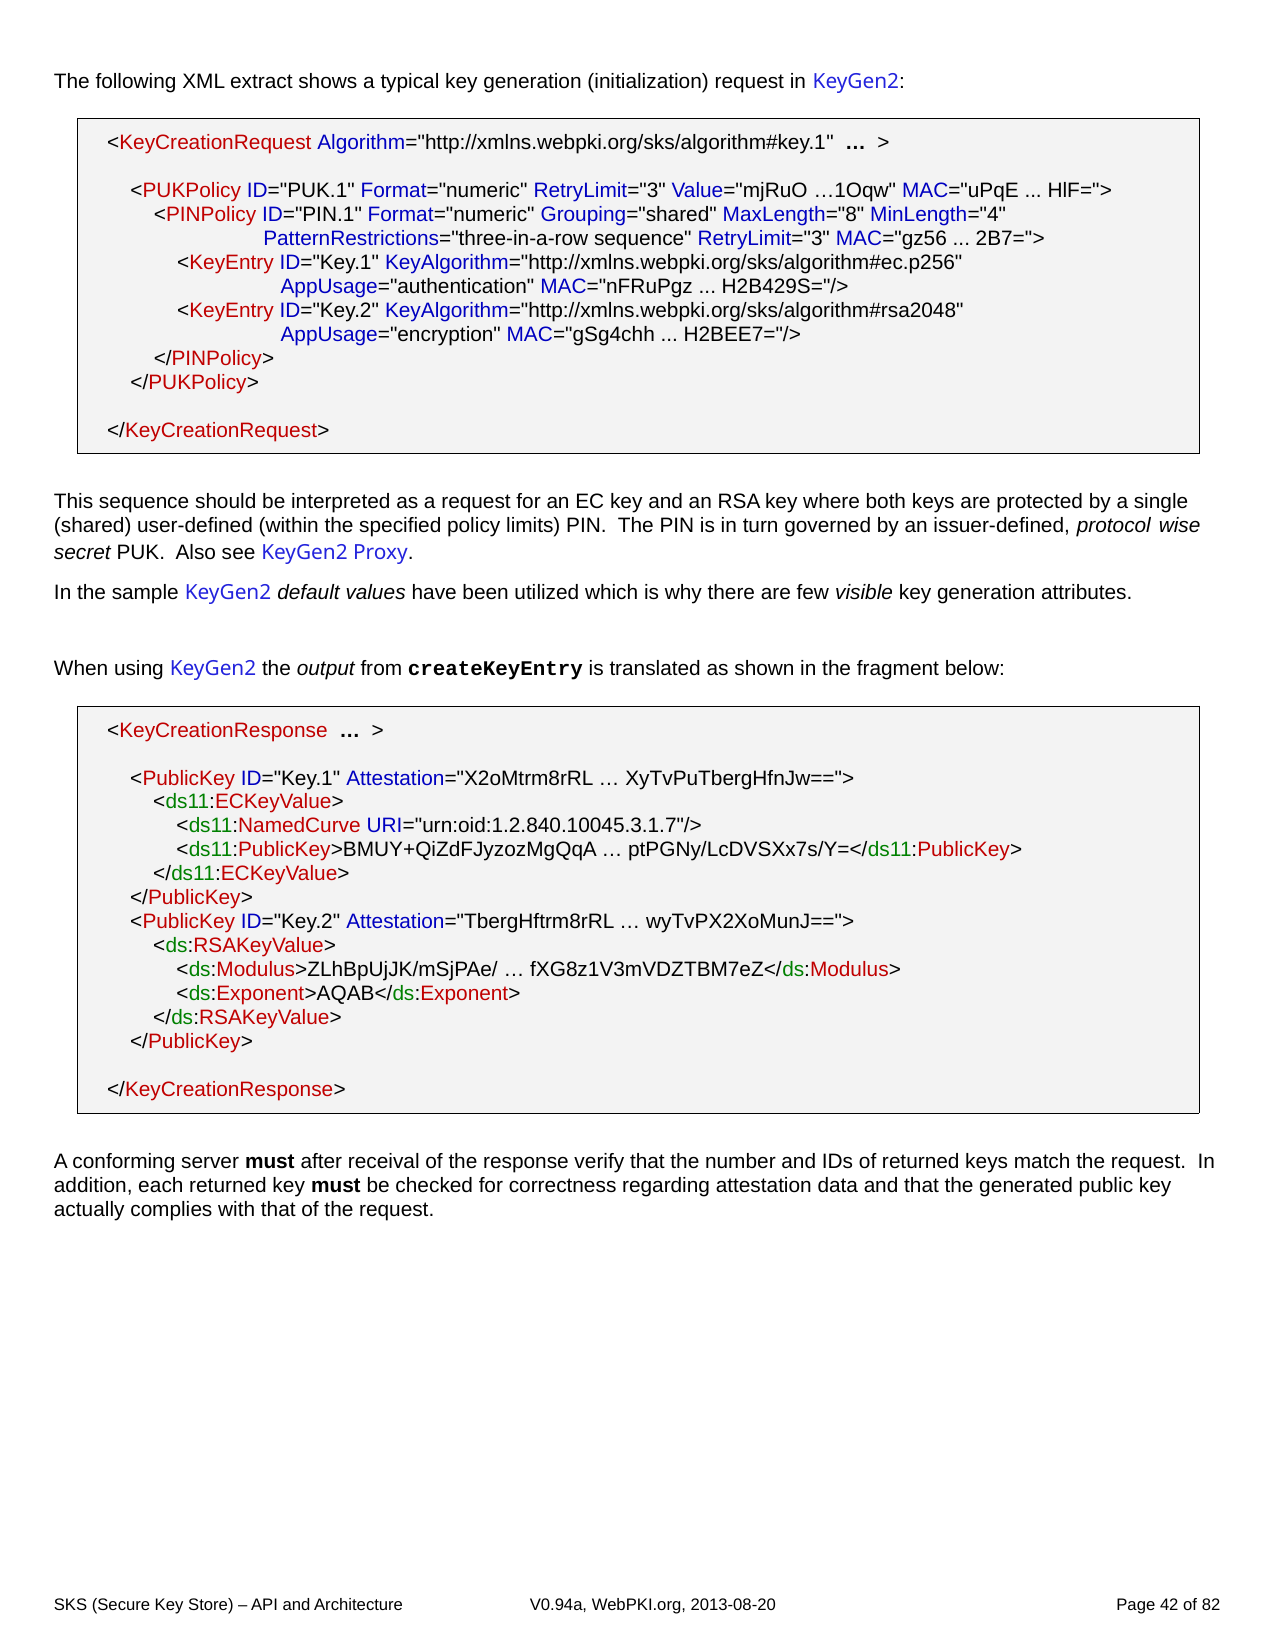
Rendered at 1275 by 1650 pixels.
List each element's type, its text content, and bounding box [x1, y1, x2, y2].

table_header <KeyCreationResponse … > <PublicKey ID="Key.1" Attestation="X2oMtrm8rRL … XyTvPuTbergHfnJw=="> <ds11:ECKeyValue> <ds11:NamedCurve URI="urn:oid:1.2.840.10045.3.1.7"/> <ds11:PublicKey>BMUY+QiZdFJyzozMgQqA … ptPGNy/LcDVSXx7s/Y=</ds11:PublicKey> </ds11:ECKeyValue> </PublicKey> <PublicKey ID="Key.2" Attestation="TbergHftrm8rRL … wyTvPX2XoMunJ=="> <ds:RSAKeyValue> <ds:Modulus>ZLhBpUjJK/mSjPAe/ … fXG8z1V3mVDZTBM7eZ</ds:Modulus> <ds:Exponent>AQAB</ds:Exponent> </ds:RSAKeyValue> </PublicKey> </KeyCreationResponse> [78, 707, 1199, 1113]
text In the sample KeyGen2 default values have been utilized which is why there are few visible key generation attributes. [54, 577, 1221, 606]
text When using KeyGen2 the output from createKeyEntry is translated as shown in the fragment below: [54, 653, 1221, 706]
text This sequence should be interpreted as a request for an EC key and an RSA key where both keys are protected by a single (shared) user-defined (within the specified policy limits) PIN. The PIN is in turn governed by an issuer-defined, protocol wise secret PUK. Also see KeyGen2 Proxy. [54, 489, 1221, 565]
table_header <KeyCreationRequest Algorithm="http://xmlns.webpki.org/sks/algorithm#key.1" … > <PUKPolicy ID="PUK.1" Format="numeric" RetryLimit="3" Value="mjRuO …1Oqw" MAC="uPqE ... HlF="> <PINPolicy ID="PIN.1" Format="numeric" Grouping="shared" MaxLength="8" MinLength="4" PatternRestrictions="three-in-a-row sequence" RetryLimit="3" MAC="gz56 ... 2B7="> <KeyEntry ID="Key.1" KeyAlgorithm="http://xmlns.webpki.org/sks/algorithm#ec.p256" AppUsage="authentication" MAC="nFRuPgz ... H2B429S="/> <KeyEntry ID="Key.2" KeyAlgorithm="http://xmlns.webpki.org/sks/algorithm#rsa2048" AppUsage="encryption" MAC="gSg4chh ... H2BEE7="/> </PINPolicy> </PUKPolicy> </KeyCreationRequest> [78, 119, 1199, 453]
text The following XML extract shows a typical key generation (initialization) request in KeyGen2: [54, 66, 1221, 118]
text A conforming server must after receival of the response verify that the number and IDs of returned keys match the request. In addition, each returned key must be checked for correctness regarding attestation data and that the generated public key actually complies with that of the request. [54, 1148, 1221, 1220]
